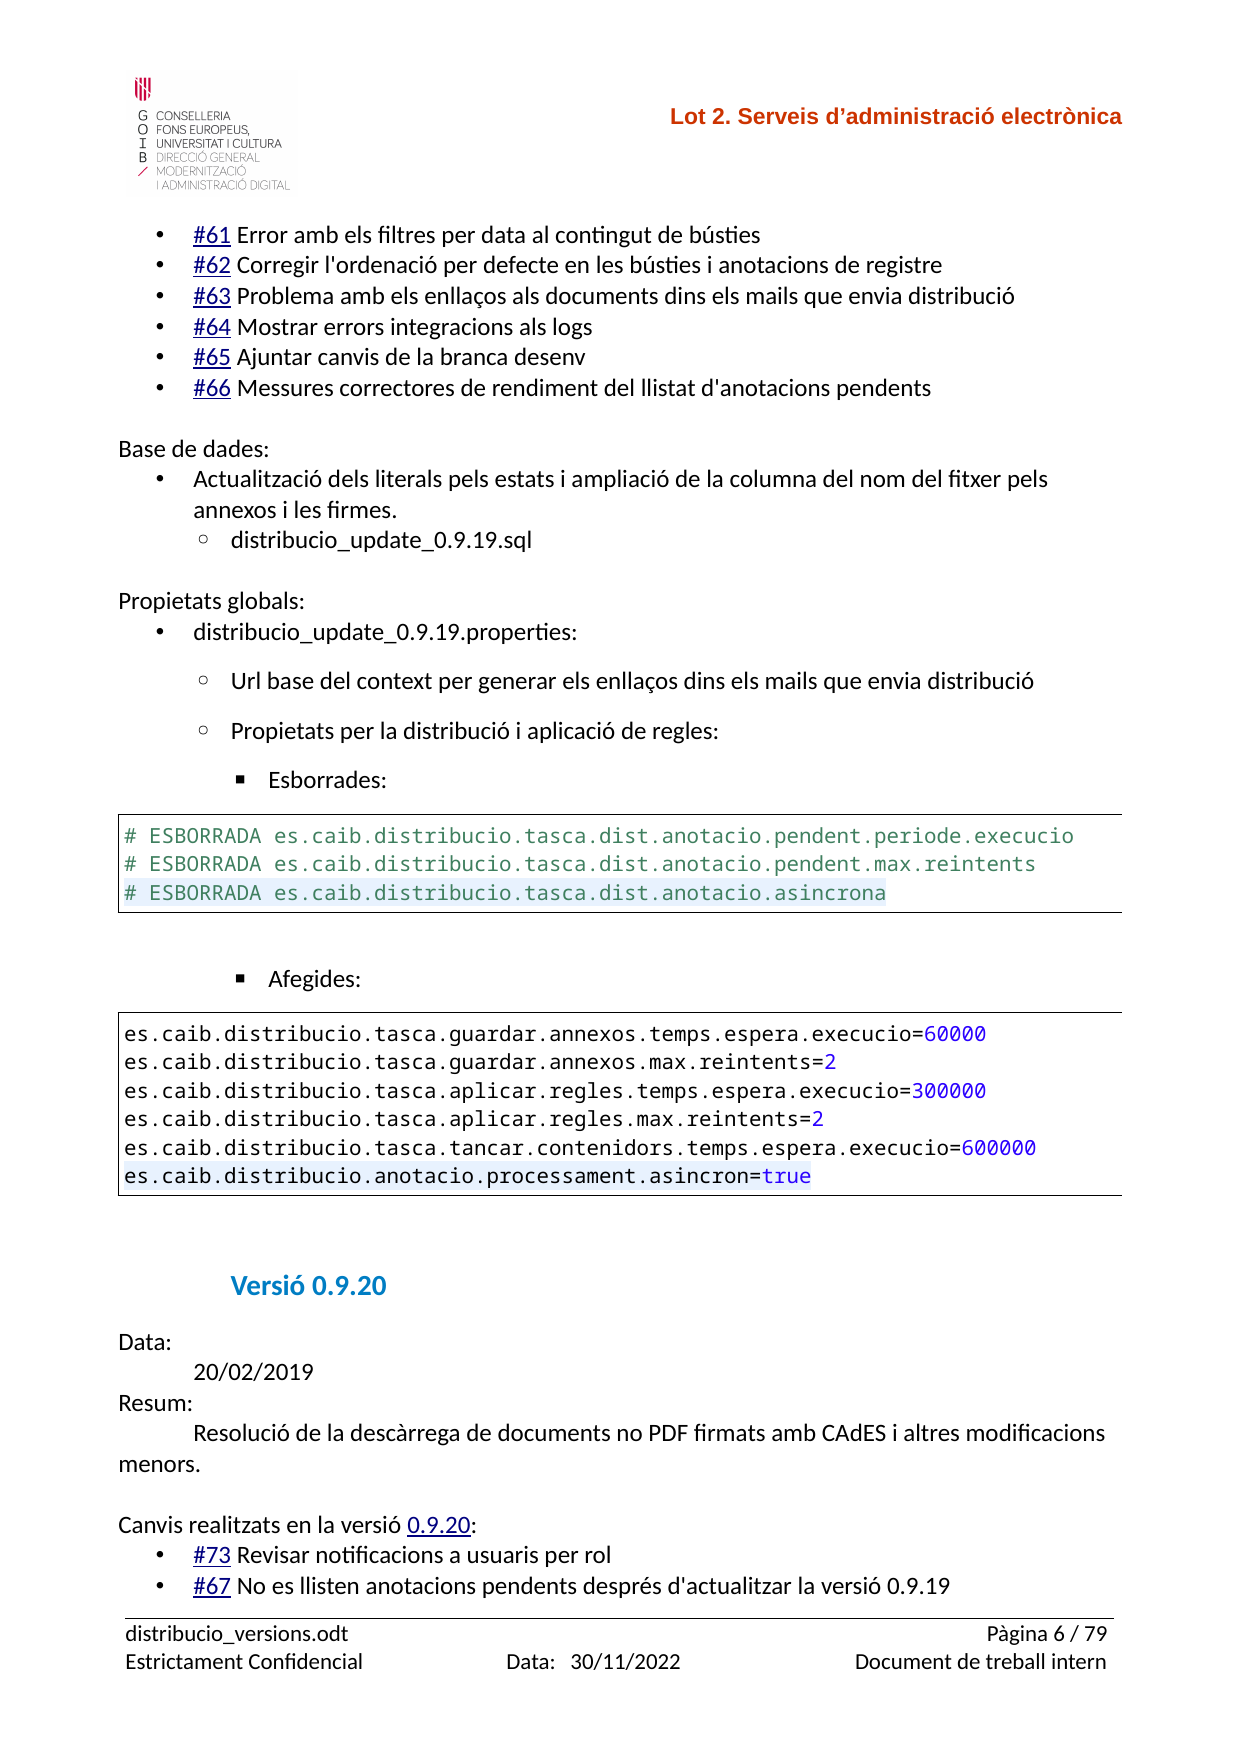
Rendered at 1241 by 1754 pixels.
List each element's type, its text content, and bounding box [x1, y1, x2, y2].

table_header # ESBORRADA es.caib.distribucio.tasca.dist.anotacio.pendent.periode.execucio # ESBORRADA es.caib.distribucio.tasca.dist.anotacio.pendent.max.reintents # ESBORRADA es.caib.distribucio.tasca.dist.anotacio.asincrona [119, 815, 1122, 912]
list #73 Revisar notificacions a usuaris per rol [156, 1539, 1122, 1570]
list #62 Corregir l'ordenació per defecte en les bústies i anotacions de registre [156, 250, 1122, 280]
text 20/02/2019 [118, 1356, 1122, 1387]
list #66 Messures correctores de rendiment del llistat d'anotacions pendents [156, 372, 1122, 402]
picture [126, 70, 299, 197]
list Actualització dels literals pels estats i ampliació de la columna del nom del fitxer pels annexos i les firmes. [156, 463, 1122, 524]
list distribucio_update_0.9.19.sql [193, 524, 1122, 555]
list #63 Problema amb els enllaços als documents dins els mails que envia distribució [156, 280, 1122, 311]
text Canvis realitzats en la versió 0.9.20: [118, 1509, 1122, 1539]
text Propietats globals: [118, 585, 1122, 616]
list distribucio_update_0.9.19.properties: [156, 616, 1122, 646]
text Data: [118, 1326, 1122, 1356]
list #61 Error amb els filtres per data al contingut de bústies [156, 219, 1122, 250]
list #65 Ajuntar canvis de la branca desenv [156, 341, 1122, 372]
list #67 No es llisten anotacions pendents després d'actualitzar la versió 0.9.19 [156, 1570, 1122, 1601]
list Afegides: [231, 963, 1122, 993]
table_header es.caib.distribucio.tasca.guardar.annexos.temps.espera.execucio=60000 es.caib.distribucio.tasca.guardar.annexos.max.reintents=2 es.caib.distribucio.tasca.aplicar.regles.temps.espera.execucio=300000 es.caib.distribucio.tasca.aplicar.regles.max.reintents=2 es.caib.distribucio.tasca.tancar.contenidors.temps.espera.execucio=600000 es.caib.distribucio.anotacio.processament.asincron=true [119, 1013, 1122, 1195]
list Url base del context per generar els enllaços dins els mails que envia distribució [193, 666, 1122, 696]
subtitle Versió 0.9.20 [153, 1267, 1122, 1302]
text Resum: [118, 1387, 1122, 1417]
list Esborrades: [231, 765, 1122, 795]
text Resolució de la descàrrega de documents no PDF firmats amb CAdES i altres modificacions menors. [118, 1417, 1122, 1478]
list #64 Mostrar errors integracions als logs [156, 311, 1122, 341]
text Base de dades: [118, 433, 1122, 463]
list Propietats per la distribució i aplicació de regles: [193, 715, 1122, 746]
